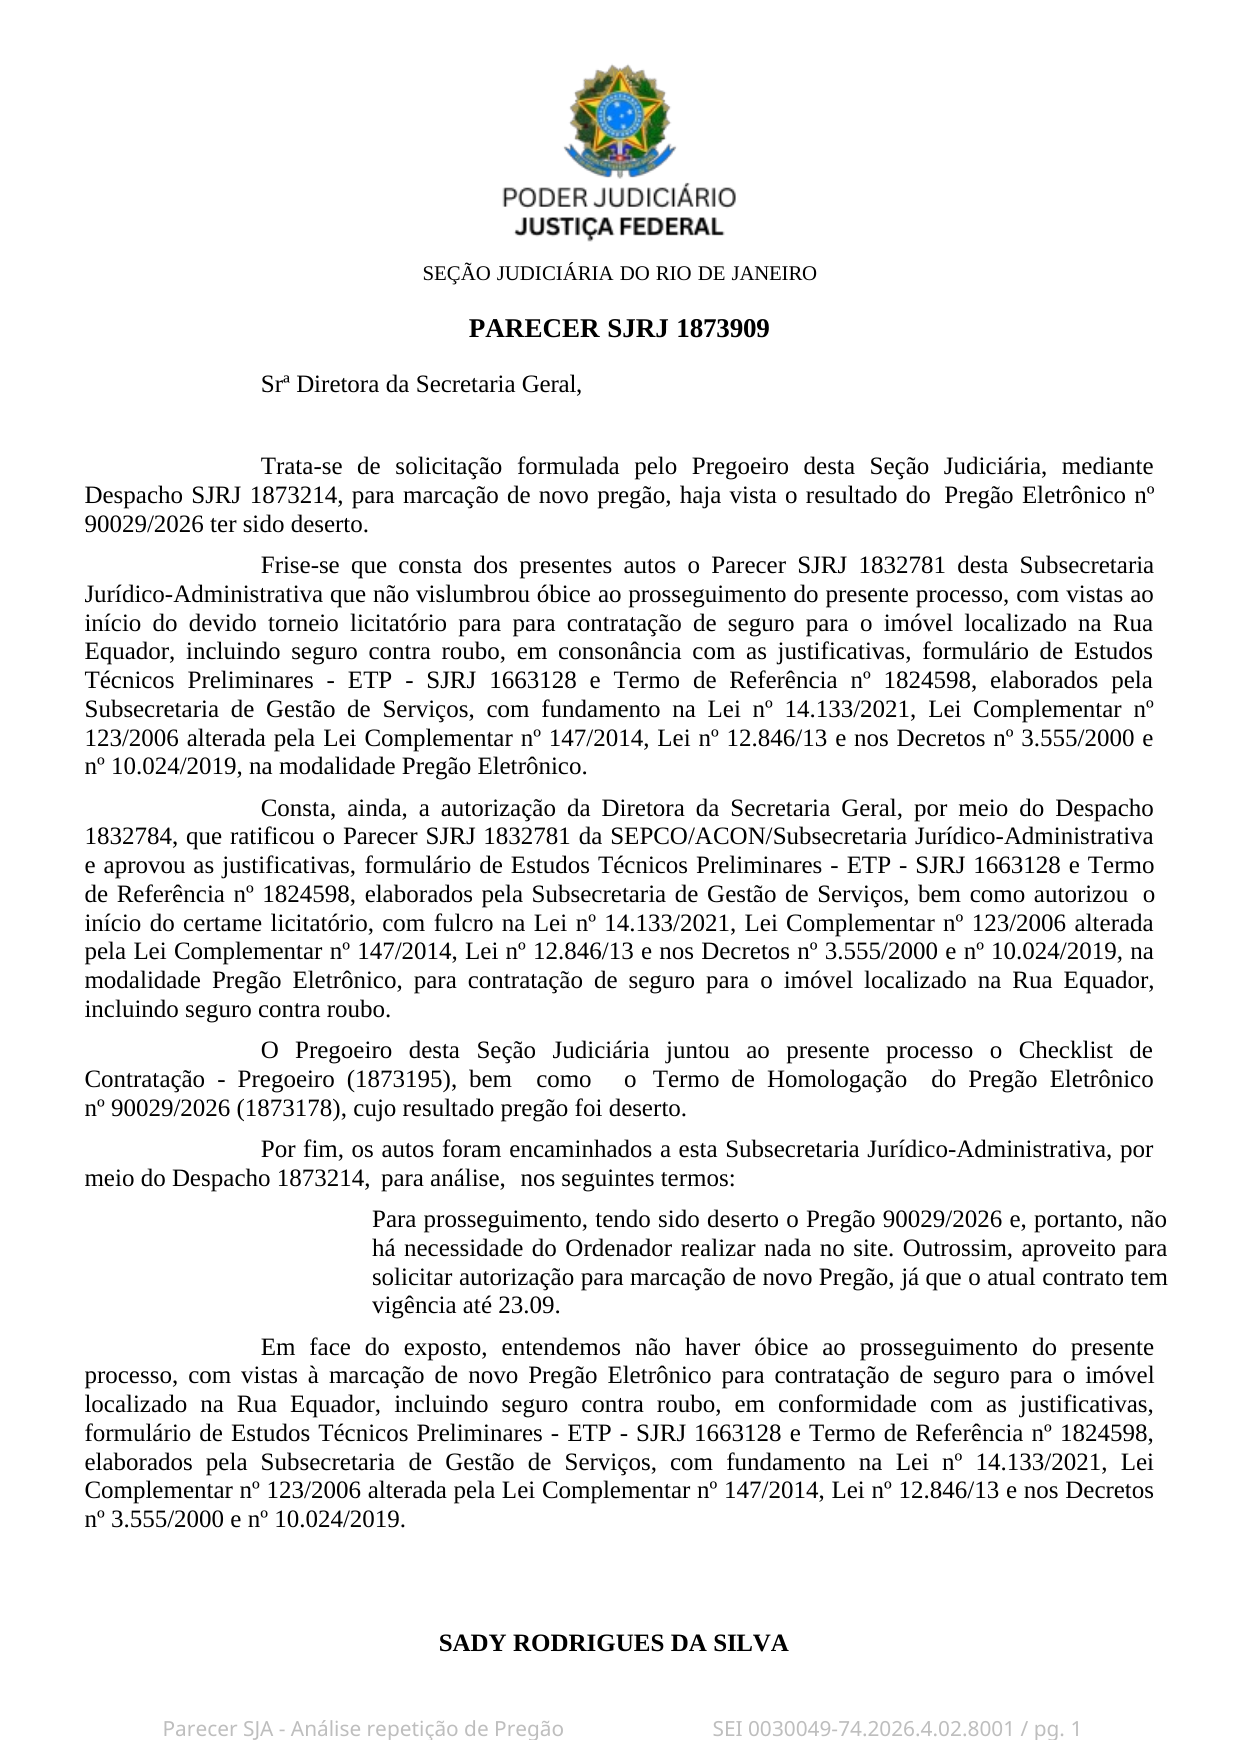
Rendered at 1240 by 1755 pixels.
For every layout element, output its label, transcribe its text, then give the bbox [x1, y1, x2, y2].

text Trata-se de solicitação formulada pelo Pregoeiro desta Seção Judiciária, mediante Despacho SJRJ 1873214, para marcação de novo pregão, haja vista o resultado do Pregão Eletrônico nº 90029/2026 ter sido deserto. [84, 451, 1155, 538]
text O Pregoeiro desta Seção Judiciária juntou ao presente processo o Checklist de Contratação - Pregoeiro (1873195), bem como o Termo de Homologação do Pregão Eletrônico nº 90029/2026 (1873178), cujo resultado pregão foi deserto. [84, 1035, 1154, 1122]
text SEÇÃO JUDICIÁRIA DO RIO DE JANEIRO [59, 261, 1181, 285]
text Frise-se que consta dos presentes autos o Parecer SJRJ 1832781 desta Subsecretaria Jurídico-Administrativa que não vislumbrou óbice ao prosseguimento do presente processo, com vistas ao início do devido torneio licitatório para para contratação de seguro para o imóvel localizado na Rua Equador, incluindo seguro contra roubo, em consonância com as justificativas, formulário de Estudos Técnicos Preliminares - ETP - SJRJ 1663128 e Termo de Referência nº 1824598, elaborados pela Subsecretaria de Gestão de Serviços, com fundamento na Lei nº 14.133/2021, Lei Complementar nº 123/2006 alterada pela Lei Complementar nº 147/2014, Lei nº 12.846/13 e nos Decretos nº 3.555/2000 e nº 10.024/2019, na modalidade Pregão Eletrônico. [84, 550, 1155, 780]
subtitle PARECER SJRJ 1873909 [59, 312, 1179, 343]
text Em face do exposto, entendemos não haver óbice ao prosseguimento do presente processo, com vistas à marcação de novo Pregão Eletrônico para contratação de seguro para o imóvel localizado na Rua Equador, incluindo seguro contra roubo, em conformidade com as justificativas, formulário de Estudos Técnicos Preliminares - ETP - SJRJ 1663128 e Termo de Referência nº 1824598, elaborados pela Subsecretaria de Gestão de Serviços, com fundamento na Lei nº 14.133/2021, Lei Complementar nº 123/2006 alterada pela Lei Complementar nº 147/2014, Lei nº 12.846/13 e nos Decretos nº 3.555/2000 e nº 10.024/2019. [84, 1332, 1156, 1533]
text SADY RODRIGUES DA SILVA [59, 1628, 1168, 1657]
text Srª Diretora da Secretaria Geral, [261, 369, 1181, 398]
text Por fim, os autos foram encaminhados a esta Subsecretaria Jurídico-Administrativa, por meio do Despacho 1873214, para análise, nos seguintes termos: [84, 1134, 1155, 1192]
text Consta, ainda, a autorização da Diretora da Secretaria Geral, por meio do Despacho 1832784, que ratificou o Parecer SJRJ 1832781 da SEPCO/ACON/Subsecretaria Jurídico-Administrativa e aprovou as justificativas, formulário de Estudos Técnicos Preliminares - ETP - SJRJ 1663128 e Termo de Referência nº 1824598, elaborados pela Subsecretaria de Gestão de Serviços, bem como autorizou o início do certame licitatório, com fulcro na Lei nº 14.133/2021, Lei Complementar nº 123/2006 alterada pela Lei Complementar nº 147/2014, Lei nº 12.846/13 e nos Decretos nº 3.555/2000 e nº 10.024/2019, na modalidade Pregão Eletrônico, para contratação de seguro para o imóvel localizado na Rua Equador, incluindo seguro contra roubo. [84, 793, 1155, 1023]
text Para prosseguimento, tendo sido deserto o Pregão 90029/2026 e, portanto, não há necessidade do Ordenador realizar nada no site. Outrossim, aproveito para solicitar autorização para marcação de novo Pregão, já que o atual contrato tem vigência até 23.09. [372, 1204, 1168, 1319]
